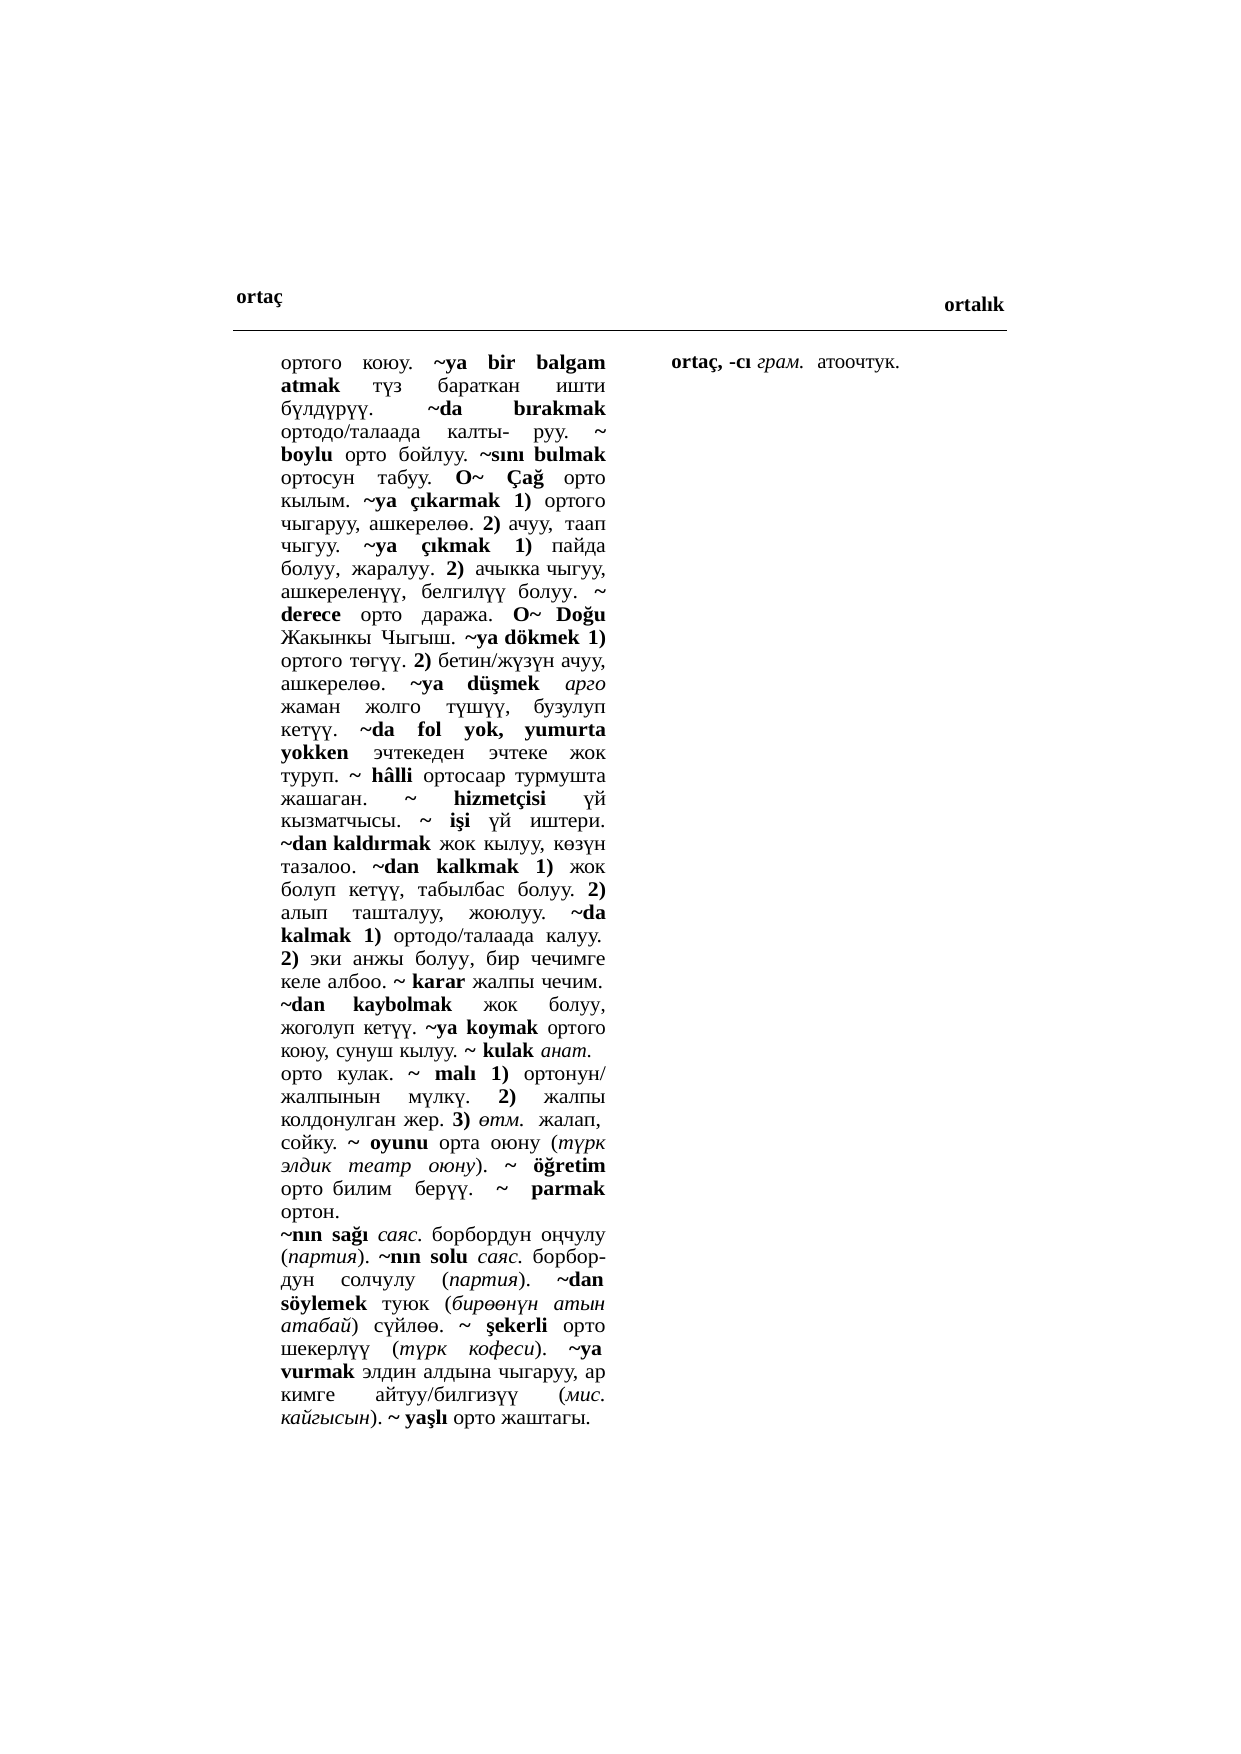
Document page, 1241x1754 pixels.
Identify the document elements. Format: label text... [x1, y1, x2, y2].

text ortaç, -cı грам. атоочтук. [671, 350, 1065, 373]
text vurmak элдин алдына чыгаруу, ар кимге айтуу/билгизүү (мис. кайгысын). ~ yaşlı орто жаштагы. [281, 1360, 606, 1429]
text ~dan kaybolmak жок болуу, жоголуп кетүү. ~ya koymak ортого коюу, сунуш кылуу. ~ kulak анат. [281, 993, 606, 1062]
text ~nın sağı саяс. борбордун оңчулу (партия). ~nın solu саяс. борбор- дун солчулу (партия). ~dan [281, 1223, 606, 1291]
text сойку. ~ oyunu орта оюну (түрк элдик театр оюну). ~ öğretim орто билим берүү. ~ parmak ортон. [281, 1131, 606, 1223]
text ортого коюу. ~ya bir balgam atmak түз бараткан ишти бүлдүрүү. ~da bırakmak ортодо/талаада калты- руу. ~ boylu орто бойлуу. ~sını bulmak ортосун табуу. O~ Çağ орто кылым. ~ya çıkarmak 1) ортого чыгаруу, ашкерелөө. 2) ачуу, таап чыгуу. ~ya çıkmak 1) пайда болуу, жаралуу. 2) ачыкка чыгуу, ашкереленүү, белгилүү болуу. ~ derece орто даража. O~ Doğu Жакынкы Чыгыш. ~ya dökmek 1) ортого төгүү. 2) бетин/жүзүн ачуу, ашкерелөө. ~ya düşmek арго жаман жолго түшүү, бузулуп кетүү. ~da fol yok, yumurta yokken эчтекеден эчтеке жок туруп. ~ hâlli ортосаар турмушта жашаган. ~ hizmetçisi үй кызматчысы. ~ işi үй иштери. ~dan kaldırmak жок кылуу, көзүн тазалоо. ~dan kalkmak 1) жок болуп кетүү, табылбас болуу. 2) алып ташталуу, жоюлуу. ~da kalmak 1) ортодо/талаада калуу. [281, 350, 606, 947]
text ortaç [236, 284, 283, 308]
text söylemek туюк (бирөөнүн атын атабай) сүйлөө. ~ şekerli орто шекерлүү (түрк кофеси). ~ya [281, 1292, 606, 1360]
text 2) эки анжы болуу, бир чечимге келе албоо. ~ karar жалпы чечим. [281, 947, 606, 993]
text ortalık [944, 292, 1065, 316]
text орто кулак. ~ malı 1) ортонун/ жалпынын мүлкү. 2) жалпы колдонулган жер. 3) өтм. жалап, [281, 1062, 606, 1131]
